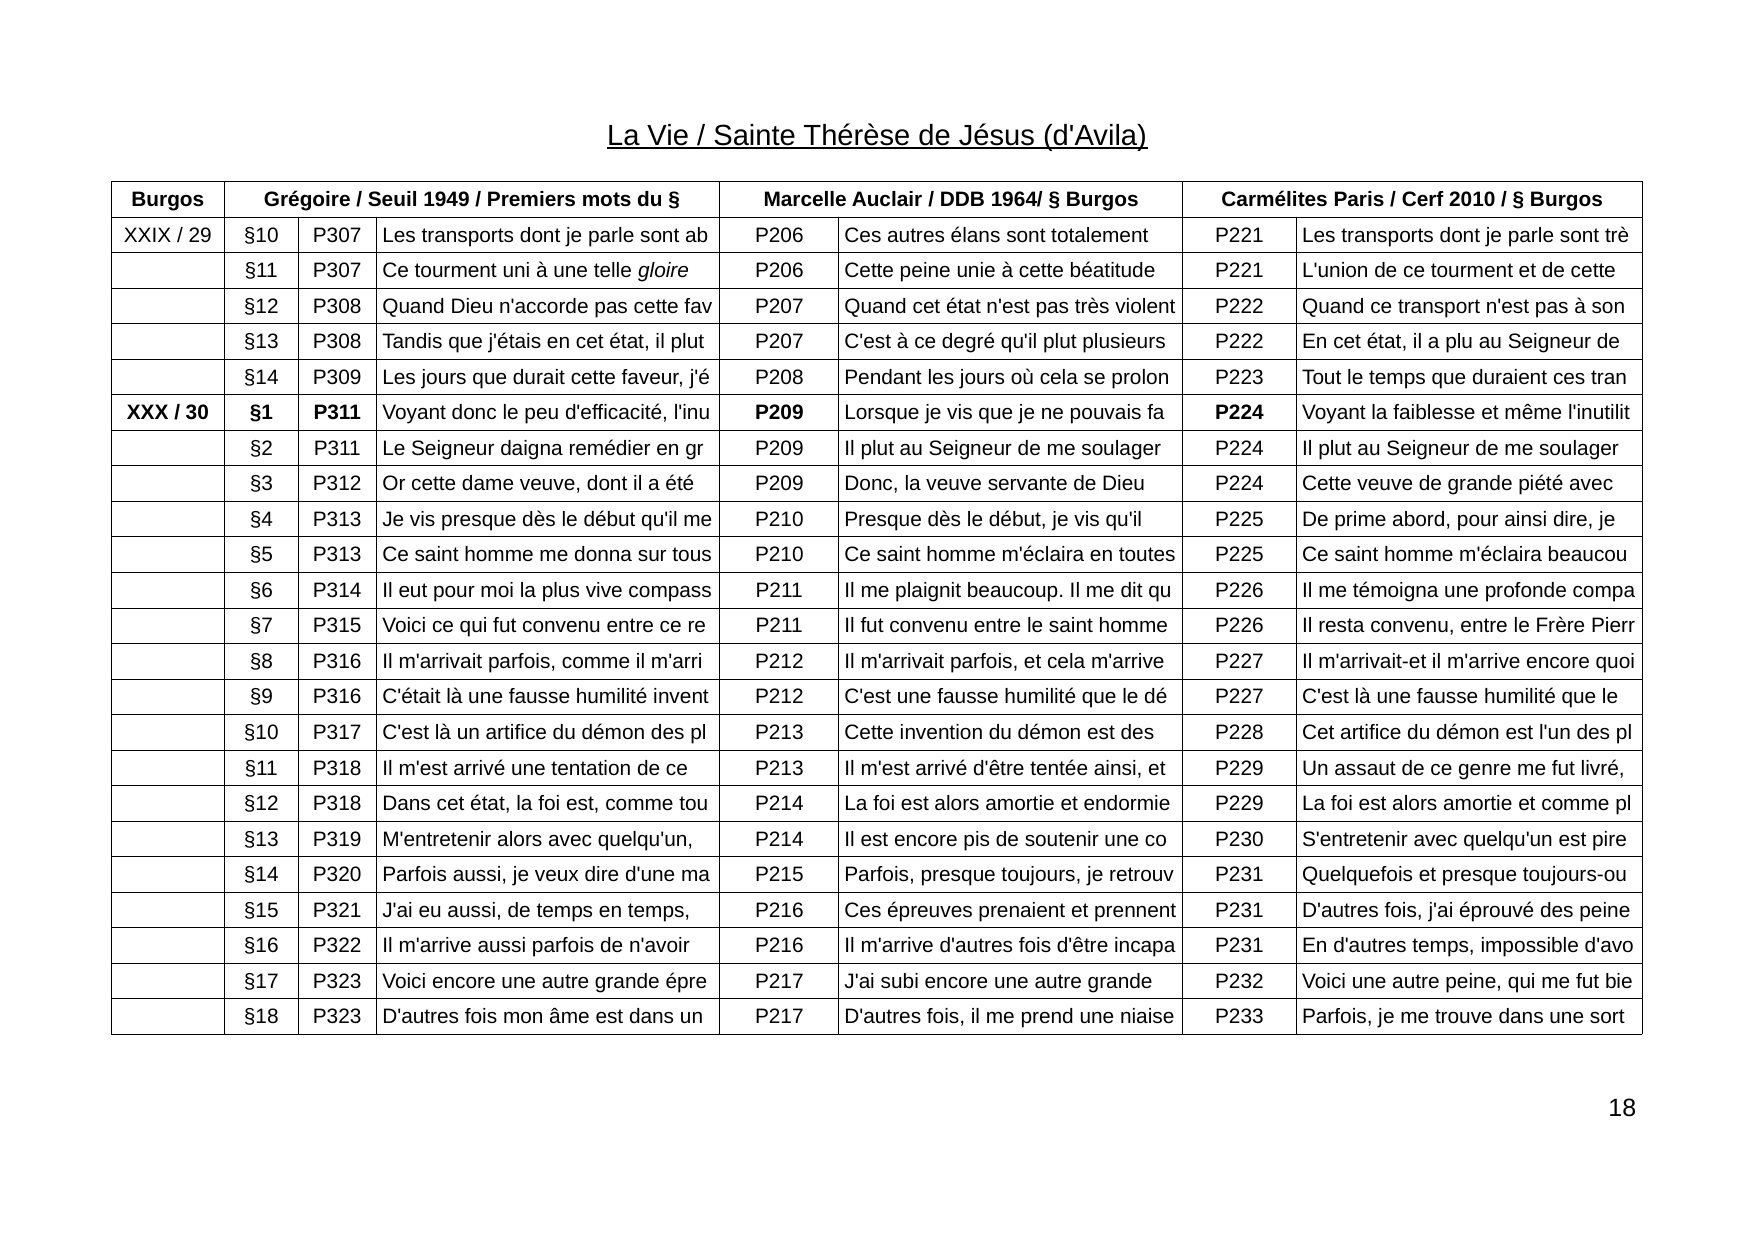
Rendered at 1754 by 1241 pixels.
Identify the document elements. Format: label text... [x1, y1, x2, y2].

table_cell Il m'est arrivé une tentation de ce [377, 751, 719, 785]
table_cell Cette peine unie à cette béatitude [839, 253, 1182, 288]
table_cell [112, 609, 224, 643]
table_cell [112, 360, 224, 394]
table_cell P232 [1183, 964, 1296, 998]
table_cell Burgos [112, 182, 224, 217]
table_cell §10 [225, 715, 298, 749]
table_cell P317 [299, 715, 376, 749]
table_cell Cette invention du démon est des [839, 715, 1182, 749]
table_cell P217 [720, 999, 838, 1034]
table_cell Marcelle Auclair / DDB 1964/ § Burgos [720, 182, 1182, 217]
table_cell P228 [1183, 715, 1296, 749]
table_cell La foi est alors amortie et comme pl [1297, 786, 1642, 821]
table_cell P224 [1183, 395, 1296, 430]
table_cell P224 [1183, 431, 1296, 465]
table_cell S'entretenir avec quelqu'un est pire [1297, 822, 1642, 856]
table_cell [112, 431, 224, 465]
table_cell P210 [720, 537, 838, 572]
table_cell En d'autres temps, impossible d'avo [1297, 928, 1642, 963]
table_cell P217 [720, 964, 838, 998]
table_cell §4 [225, 502, 298, 536]
table_cell §12 [225, 289, 298, 323]
table_cell P212 [720, 680, 838, 714]
table_cell Voici une autre peine, qui me fut bie [1297, 964, 1642, 998]
table_cell M'entretenir alors avec quelqu'un, [377, 822, 719, 856]
table_cell Ces épreuves prenaient et prennent [839, 893, 1182, 927]
table_cell P206 [720, 253, 838, 288]
table_cell §6 [225, 573, 298, 607]
table_cell Voici encore une autre grande épre [377, 964, 719, 998]
table_cell P216 [720, 928, 838, 963]
table_cell §11 [225, 253, 298, 288]
table_cell Quand cet état n'est pas très violent [839, 289, 1182, 323]
table_cell P227 [1183, 644, 1296, 678]
table_cell §12 [225, 786, 298, 821]
table_cell P229 [1183, 786, 1296, 821]
table_cell §10 [225, 218, 298, 252]
table_cell P227 [1183, 680, 1296, 714]
table_cell P207 [720, 289, 838, 323]
table_cell P318 [299, 751, 376, 785]
table_cell [112, 751, 224, 785]
table_cell Il m'arrive aussi parfois de n'avoir [377, 928, 719, 963]
table_cell XXX / 30 [112, 395, 224, 430]
table_cell P321 [299, 893, 376, 927]
table_cell Dans cet état, la foi est, comme tou [377, 786, 719, 821]
table_cell Il est encore pis de soutenir une co [839, 822, 1182, 856]
table_cell P319 [299, 822, 376, 856]
table_cell P211 [720, 609, 838, 643]
table_cell P308 [299, 289, 376, 323]
table_cell Quelquefois et presque toujours-ou [1297, 857, 1642, 892]
table_cell Parfois, presque toujours, je retrouv [839, 857, 1182, 892]
table_cell Il plut au Seigneur de me soulager [839, 431, 1182, 465]
table_cell [112, 324, 224, 359]
table_cell §16 [225, 928, 298, 963]
table_cell P311 [299, 395, 376, 430]
table_cell P224 [1183, 466, 1296, 501]
table_cell C'est à ce degré qu'il plut plusieurs [839, 324, 1182, 359]
table_cell Lorsque je vis que je ne pouvais fa [839, 395, 1182, 430]
table_cell P307 [299, 253, 376, 288]
table_cell Il me plaignit beaucoup. Il me dit qu [839, 573, 1182, 607]
table_cell Un assaut de ce genre me fut livré, [1297, 751, 1642, 785]
table_cell [112, 964, 224, 998]
table_cell Les transports dont je parle sont ab [377, 218, 719, 252]
table_cell §7 [225, 609, 298, 643]
table_cell P222 [1183, 324, 1296, 359]
table_cell §14 [225, 360, 298, 394]
table_cell Il m'arrive d'autres fois d'être incapa [839, 928, 1182, 963]
table_cell Presque dès le début, je vis qu'il [839, 502, 1182, 536]
table_cell [112, 715, 224, 749]
table_cell La foi est alors amortie et endormie [839, 786, 1182, 821]
table_cell P231 [1183, 928, 1296, 963]
table_cell J'ai subi encore une autre grande [839, 964, 1182, 998]
table_cell Les transports dont je parle sont trè [1297, 218, 1642, 252]
table_cell Ce tourment uni à une telle gloire [377, 253, 719, 288]
table_cell [112, 928, 224, 963]
table_cell P208 [720, 360, 838, 394]
table_cell Il m'arrivait parfois, comme il m'arri [377, 644, 719, 678]
table_cell C'était là une fausse humilité invent [377, 680, 719, 714]
table_cell P318 [299, 786, 376, 821]
table_cell P316 [299, 680, 376, 714]
table_cell P230 [1183, 822, 1296, 856]
table_cell Quand ce transport n'est pas à son [1297, 289, 1642, 323]
table_cell [112, 857, 224, 892]
table_cell [112, 466, 224, 501]
table_cell P231 [1183, 893, 1296, 927]
table_cell Il eut pour moi la plus vive compass [377, 573, 719, 607]
table_cell C'est une fausse humilité que le dé [839, 680, 1182, 714]
table_cell Cet artifice du démon est l'un des pl [1297, 715, 1642, 749]
table_cell P229 [1183, 751, 1296, 785]
table_cell De prime abord, pour ainsi dire, je [1297, 502, 1642, 536]
table_cell Voyant donc le peu d'efficacité, l'inu [377, 395, 719, 430]
table_cell P209 [720, 395, 838, 430]
table_cell P311 [299, 431, 376, 465]
table_cell Carmélites Paris / Cerf 2010 / § Burgos [1183, 182, 1642, 217]
table_cell Ce saint homme m'éclaira en toutes [839, 537, 1182, 572]
table_cell Pendant les jours où cela se prolon [839, 360, 1182, 394]
table_cell C'est là un artifice du démon des pl [377, 715, 719, 749]
table_cell Ce saint homme me donna sur tous [377, 537, 719, 572]
table_cell P226 [1183, 573, 1296, 607]
table_cell P221 [1183, 218, 1296, 252]
table_cell L'union de ce tourment et de cette [1297, 253, 1642, 288]
table_cell §3 [225, 466, 298, 501]
table_cell P309 [299, 360, 376, 394]
table_cell Tout le temps que duraient ces tran [1297, 360, 1642, 394]
table_cell P221 [1183, 253, 1296, 288]
table_cell P206 [720, 218, 838, 252]
table_cell P323 [299, 964, 376, 998]
table_cell P213 [720, 715, 838, 749]
table_cell P312 [299, 466, 376, 501]
table_cell P213 [720, 751, 838, 785]
table_cell En cet état, il a plu au Seigneur de [1297, 324, 1642, 359]
table_cell P313 [299, 502, 376, 536]
table_cell §5 [225, 537, 298, 572]
table_cell Tandis que j'étais en cet état, il plut [377, 324, 719, 359]
table_cell P210 [720, 502, 838, 536]
table_cell P216 [720, 893, 838, 927]
table_cell Je vis presque dès le début qu'il me [377, 502, 719, 536]
table_cell Voici ce qui fut convenu entre ce re [377, 609, 719, 643]
table_cell P225 [1183, 502, 1296, 536]
table_cell D'autres fois mon âme est dans un [377, 999, 719, 1034]
table_cell P313 [299, 537, 376, 572]
table_cell P212 [720, 644, 838, 678]
table_cell Grégoire / Seuil 1949 / Premiers mots du § [225, 182, 719, 217]
table_cell P214 [720, 786, 838, 821]
table_cell D'autres fois, il me prend une niaise [839, 999, 1182, 1034]
table_cell P233 [1183, 999, 1296, 1034]
table_cell P316 [299, 644, 376, 678]
table_cell P320 [299, 857, 376, 892]
table_cell Il plut au Seigneur de me soulager [1297, 431, 1642, 465]
table_cell §17 [225, 964, 298, 998]
table_cell Il m'arrivait-et il m'arrive encore quoi [1297, 644, 1642, 678]
table_cell Il m'arrivait parfois, et cela m'arrive [839, 644, 1182, 678]
table_cell §18 [225, 999, 298, 1034]
table_cell Il m'est arrivé d'être tentée ainsi, et [839, 751, 1182, 785]
table_cell Cette veuve de grande piété avec [1297, 466, 1642, 501]
table_cell P315 [299, 609, 376, 643]
table_cell C'est là une fausse humilité que le [1297, 680, 1642, 714]
table_cell [112, 680, 224, 714]
table_cell Les jours que durait cette faveur, j'é [377, 360, 719, 394]
table_cell Ces autres élans sont totalement [839, 218, 1182, 252]
table_cell §15 [225, 893, 298, 927]
table_cell [112, 502, 224, 536]
table_cell XXIX / 29 [112, 218, 224, 252]
table_cell §14 [225, 857, 298, 892]
table_cell P322 [299, 928, 376, 963]
table_cell §13 [225, 324, 298, 359]
table_cell P307 [299, 218, 376, 252]
table_cell P314 [299, 573, 376, 607]
table_cell P225 [1183, 537, 1296, 572]
table_cell Il me témoigna une profonde compa [1297, 573, 1642, 607]
table_cell P308 [299, 324, 376, 359]
table_cell P214 [720, 822, 838, 856]
table_cell P226 [1183, 609, 1296, 643]
table_cell Quand Dieu n'accorde pas cette fav [377, 289, 719, 323]
table_cell §13 [225, 822, 298, 856]
table_cell D'autres fois, j'ai éprouvé des peine [1297, 893, 1642, 927]
table_cell P222 [1183, 289, 1296, 323]
table_cell Voyant la faiblesse et même l'inutilit [1297, 395, 1642, 430]
table_cell P215 [720, 857, 838, 892]
table_cell §2 [225, 431, 298, 465]
table_cell §11 [225, 751, 298, 785]
table_cell [112, 644, 224, 678]
table_cell [112, 786, 224, 821]
table_cell [112, 999, 224, 1034]
table_cell P209 [720, 466, 838, 501]
table_cell P209 [720, 431, 838, 465]
table_cell Le Seigneur daigna remédier en gr [377, 431, 719, 465]
table_cell P231 [1183, 857, 1296, 892]
table_cell [112, 893, 224, 927]
table_cell P211 [720, 573, 838, 607]
table_cell Parfois, je me trouve dans une sort [1297, 999, 1642, 1034]
table_cell Or cette dame veuve, dont il a été [377, 466, 719, 501]
table_cell Il resta convenu, entre le Frère Pierr [1297, 609, 1642, 643]
table_cell §1 [225, 395, 298, 430]
table_cell Donc, la veuve servante de Dieu [839, 466, 1182, 501]
table_cell Parfois aussi, je veux dire d'une ma [377, 857, 719, 892]
table_cell Il fut convenu entre le saint homme [839, 609, 1182, 643]
table_cell §9 [225, 680, 298, 714]
table_cell Ce saint homme m'éclaira beaucou [1297, 537, 1642, 572]
table_cell P323 [299, 999, 376, 1034]
table_cell J'ai eu aussi, de temps en temps, [377, 893, 719, 927]
table_cell §8 [225, 644, 298, 678]
table_cell [112, 289, 224, 323]
table_cell P207 [720, 324, 838, 359]
table_cell [112, 822, 224, 856]
table_cell [112, 537, 224, 572]
table_cell [112, 573, 224, 607]
table_cell [112, 253, 224, 288]
table_cell P223 [1183, 360, 1296, 394]
